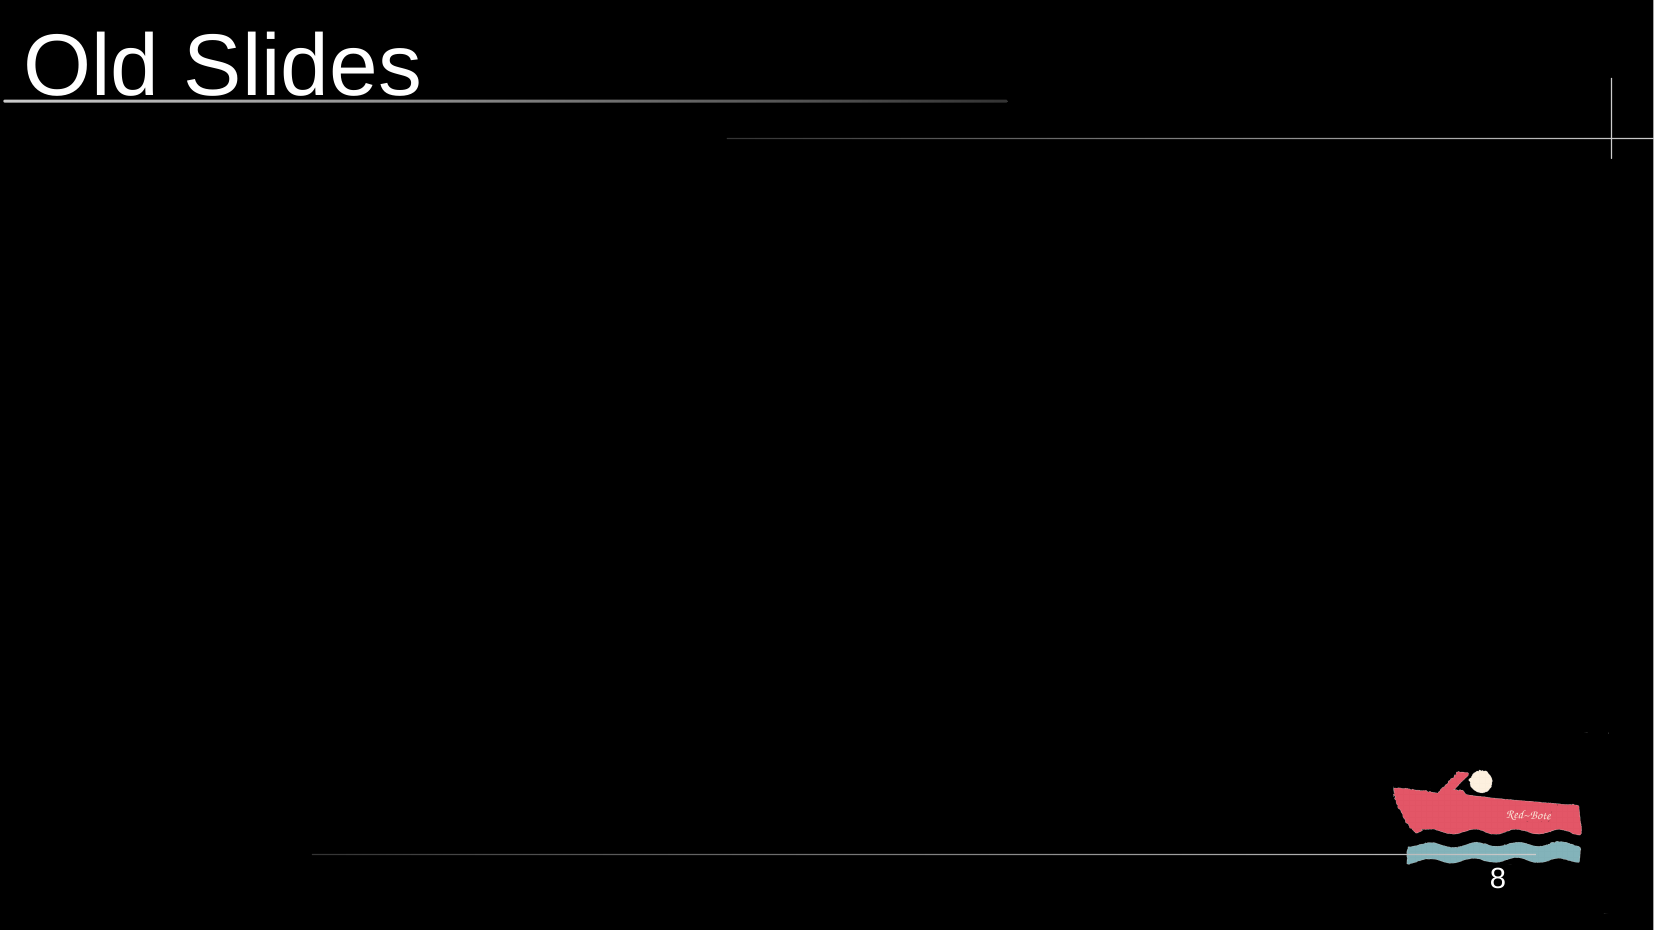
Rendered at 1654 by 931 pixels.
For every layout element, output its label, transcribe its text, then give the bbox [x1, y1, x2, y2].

picture [1380, 732, 1615, 914]
title Old Slides [23, 11, 1589, 119]
